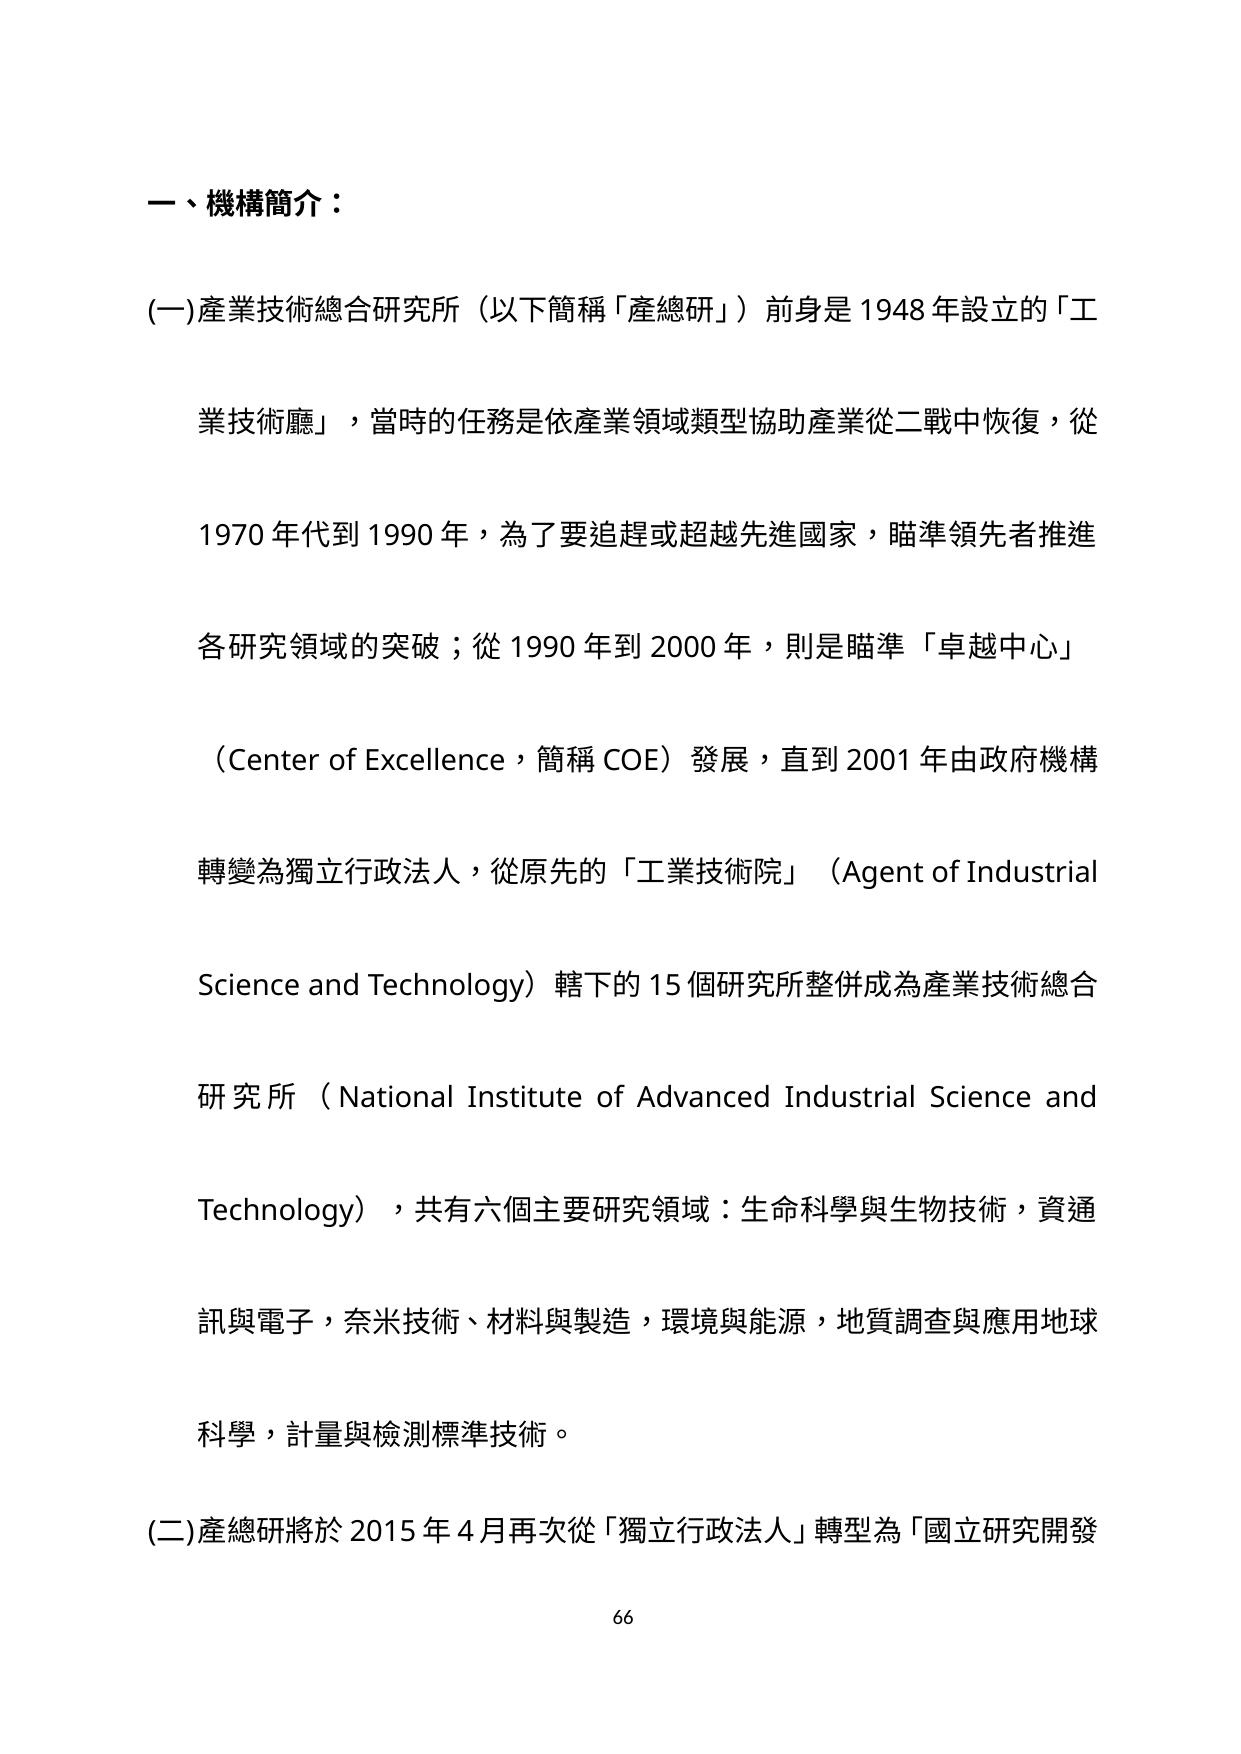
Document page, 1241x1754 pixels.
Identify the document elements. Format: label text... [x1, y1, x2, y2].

list 產業技術總合研究所（以下簡稱「產總研」）前身是1948年設立的「工業技術廳」，當時的任務是依產業領域類型協助產業從二戰中恢復，從1970年代到1990年，為了要追趕或超越先進國家，瞄準領先者推進各研究領域的突破；從1990年到2000年，則是瞄準「卓越中心」（Center of Excellence，簡稱COE）發展，直到2001年由政府機構轉變為獨立行政法人，從原先的「工業技術院」（Agent of Industrial Science and Technology）轄下的15個研究所整併成為產業技術總合研究所（National Institute of Advanced Industrial Science and Technology），共有六個主要研究領域：生命科學與生物技術，資通訊與電子，奈米技術、材料與製造，環境與能源，地質調查與應用地球科學，計量與檢測標準技術。 [148, 270, 1098, 1470]
list 產總研將於2015年4月再次從「獨立行政法人」轉型為「國立研究開發 [148, 1491, 1098, 1566]
text 一、機構簡介： [148, 164, 1098, 239]
